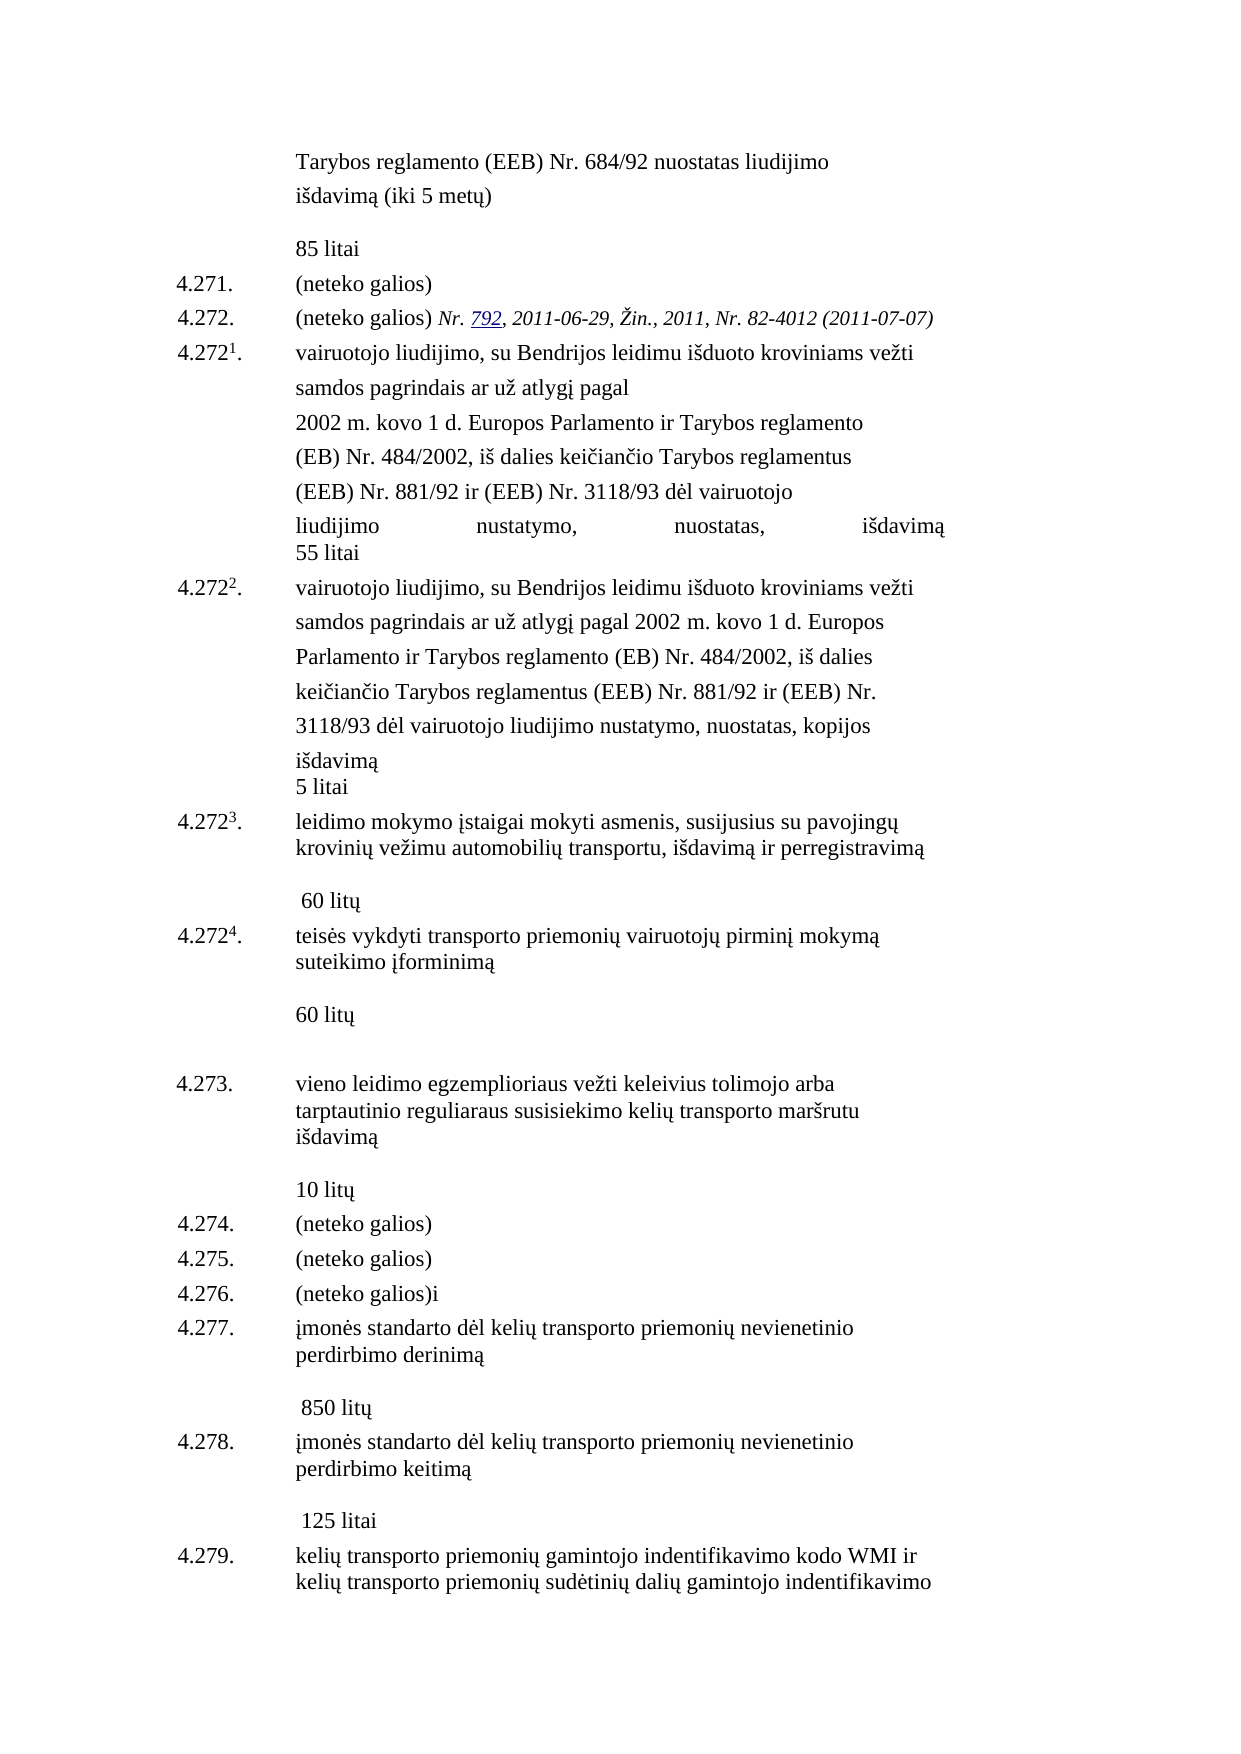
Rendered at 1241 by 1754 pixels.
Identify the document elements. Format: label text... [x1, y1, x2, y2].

text 4.2724. teisės vykdyti transporto priemonių vairuotojų pirminį mokymą suteikimo įforminimą 60 litų [177, 922, 930, 1027]
text 4.278. įmonės standarto dėl kelių transporto priemonių nevienetinio perdirbimo keitimą 125 litai [177, 1428, 930, 1534]
text keičiančio Tarybos reglamentus (EEB) Nr. 881/92 ir (EEB) Nr. [177, 678, 945, 704]
subtitle 4.2721. vairuotojo liudijimo, su Bendrijos leidimu išduoto kroviniams vežti [177, 339, 945, 366]
text Parlamento ir Tarybos reglamento (EB) Nr. 484/2002, iš dalies [177, 643, 945, 669]
text išdavimą 5 litai [177, 747, 945, 800]
text 4.274. (neteko galios) [177, 1210, 945, 1237]
text 4.277. įmonės standarto dėl kelių transporto priemonių nevienetinio perdirbimo derinimą 850 litų [177, 1314, 930, 1420]
subtitle samdos pagrindais ar už atlygį pagal [177, 374, 945, 400]
text 4.273. vieno leidimo egzemplioriaus vežti keleivius tolimojo arba tarptautinio reguliaraus susisiekimo kelių transporto maršrutu išdavimą 10 litų [176, 1070, 945, 1202]
subtitle (EEB) Nr. 881/92 ir (EEB) Nr. 3118/93 dėl vairuotojo [177, 478, 945, 504]
subtitle (EB) Nr. 484/2002, iš dalies keičiančio Tarybos reglamentus [177, 443, 945, 469]
text 4.275. (neteko galios) [177, 1245, 945, 1271]
subtitle 2002 m. kovo 1 d. Europos Parlamento ir Tarybos reglamento [177, 408, 945, 435]
text 4.272. (neteko galios) Nr. 792, 2011-06-29, Žin., 2011, Nr. 82-4012 (2011-07-07) [177, 304, 945, 331]
text 4.2723. leidimo mokymo įstaigai mokyti asmenis, susijusius su pavojingų krovinių vežimu automobilių transportu, išdavimą ir perregistravimą 60 litų [177, 808, 930, 913]
text 4.279. kelių transporto priemonių gamintojo indentifikavimo kodo WMI ir kelių transporto priemonių sudėtinių dalių gamintojo indentifikavimo [177, 1542, 945, 1595]
text 4.276. (neteko galios)i [177, 1280, 945, 1306]
text samdos pagrindais ar už atlygį pagal 2002 m. kovo 1 d. Europos [177, 608, 945, 635]
text 4.271. (neteko galios) [176, 270, 945, 296]
text 3118/93 dėl vairuotojo liudijimo nustatymo, nuostatas, kopijos [177, 712, 945, 739]
text 4.2722. vairuotojo liudijimo, su Bendrijos leidimu išduoto kroviniams vežti [177, 574, 945, 600]
subtitle liudijimo nustatymo, nuostatas, išdavimą 55 litai [177, 513, 945, 565]
text išdavimą (iki 5 metų) 85 litai [295, 182, 945, 261]
text Tarybos reglamento (EEB) Nr. 684/92 nuostatas liudijimo [177, 148, 1122, 174]
